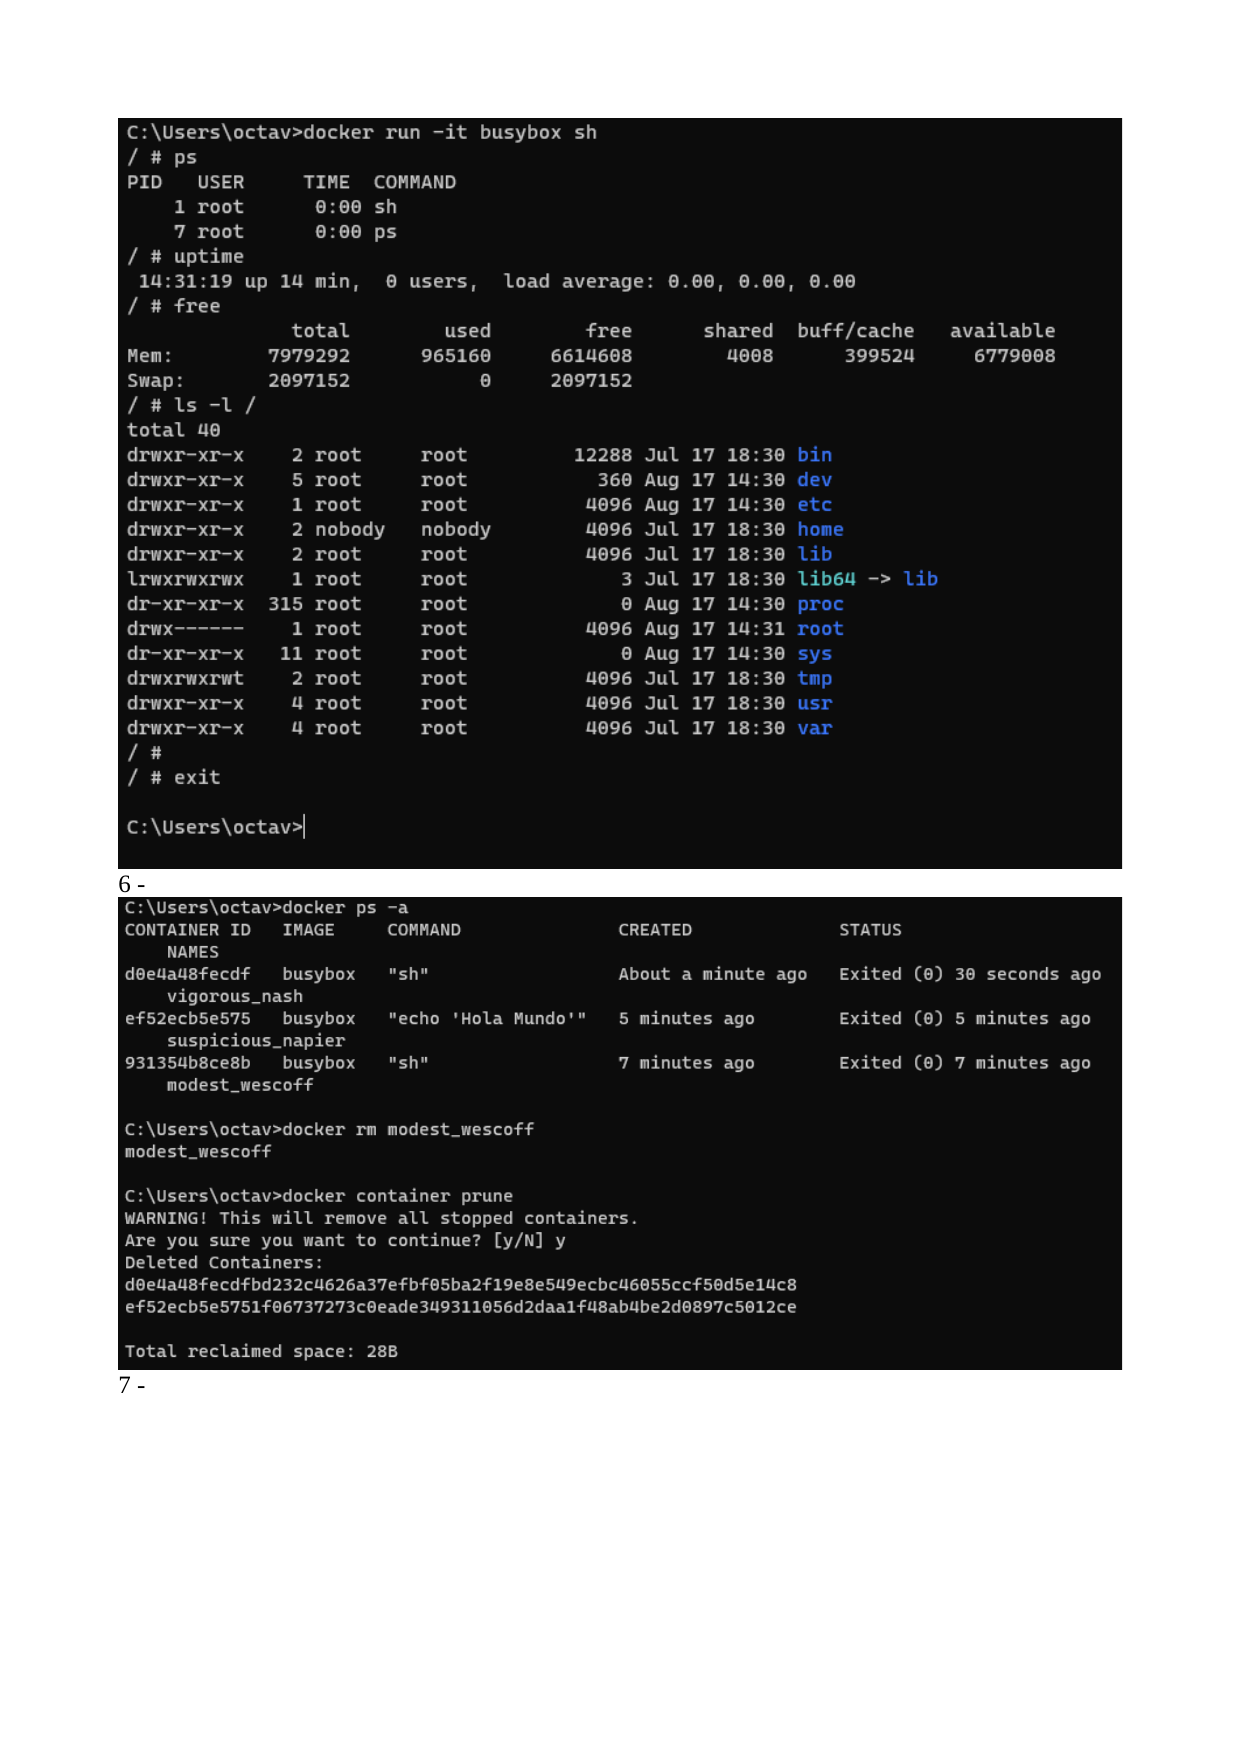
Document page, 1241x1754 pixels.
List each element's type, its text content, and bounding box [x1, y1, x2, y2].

picture [118, 897, 1123, 1370]
picture [118, 118, 1123, 869]
text 6 - [118, 869, 1122, 897]
text 7 - [118, 1370, 1122, 1398]
